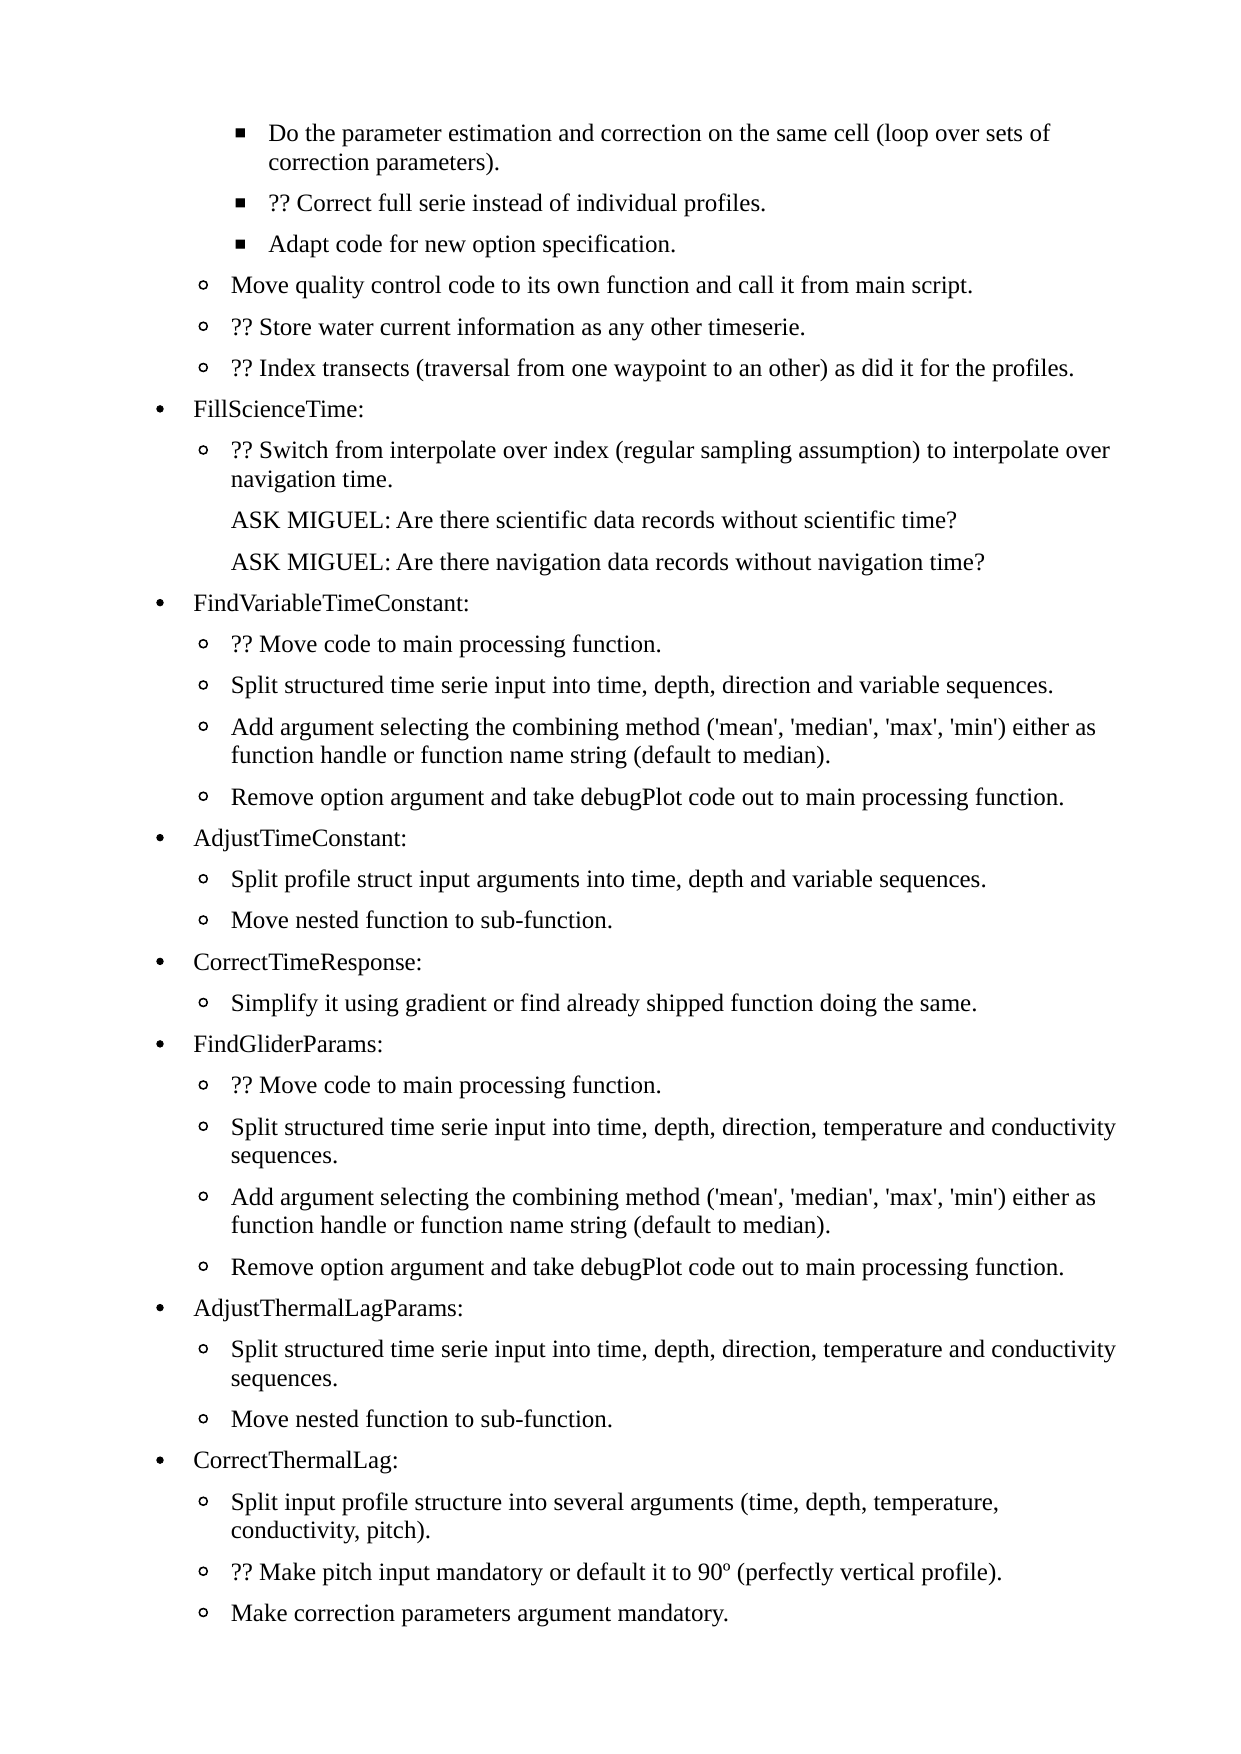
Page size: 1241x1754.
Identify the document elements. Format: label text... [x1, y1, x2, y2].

list Split profile struct input arguments into time, depth and variable sequences. [193, 864, 1122, 893]
list Add argument selecting the combining method ('mean', 'median', 'max', 'min') either as function handle or function name string (default to median). [193, 712, 1122, 769]
list Move nested function to sub-function. [193, 906, 1122, 934]
list Split structured time serie input into time, depth, direction, temperature and conductivity sequences. [193, 1334, 1122, 1392]
list FindVariableTimeConstant: [156, 588, 1122, 617]
list Split structured time serie input into time, depth, direction and variable sequences. [193, 671, 1122, 699]
list AdjustTimeConstant: [156, 823, 1122, 852]
list ?? Move code to main processing function. [193, 1071, 1122, 1099]
list ?? Store water current information as any other timeserie. [193, 312, 1122, 341]
list Add argument selecting the combining method ('mean', 'median', 'max', 'min') either as function handle or function name string (default to median). [193, 1182, 1122, 1239]
list FindGliderParams: [156, 1029, 1122, 1058]
list ASK MIGUEL: Are there navigation data records without navigation time? [193, 547, 1122, 576]
list FillScienceTime: [156, 394, 1122, 423]
list Remove option argument and take debugPlot code out to main processing function. [193, 1252, 1122, 1281]
list ?? Make pitch input mandatory or default it to 90º (perfectly vertical profile). [193, 1557, 1122, 1586]
list Move quality control code to its own function and call it from main script. [193, 271, 1122, 299]
list Remove option argument and take debugPlot code out to main processing function. [193, 782, 1122, 811]
list Move nested function to sub-function. [193, 1404, 1122, 1433]
list Simplify it using gradient or find already shipped function doing the same. [193, 988, 1122, 1017]
list CorrectTimeResponse: [156, 947, 1122, 976]
list Make correction parameters argument mandatory. [193, 1598, 1122, 1627]
list ?? Index transects (traversal from one waypoint to an other) as did it for the profiles. [193, 353, 1122, 382]
list AdjustThermalLagParams: [156, 1293, 1122, 1322]
list Adapt code for new option specification. [231, 229, 1122, 258]
list ?? Switch from interpolate over index (regular sampling assumption) to interpolate over navigation time. [193, 436, 1122, 493]
list ?? Correct full serie instead of individual profiles. [231, 188, 1122, 217]
list ?? Move code to main processing function. [193, 629, 1122, 658]
list CorrectThermalLag: [156, 1446, 1122, 1474]
list Split input profile structure into several arguments (time, depth, temperature, conductivity, pitch). [193, 1487, 1122, 1544]
list Do the parameter estimation and correction on the same cell (loop over sets of correction parameters). [231, 118, 1122, 176]
list Split structured time serie input into time, depth, direction, temperature and conductivity sequences. [193, 1112, 1122, 1169]
list ASK MIGUEL: Are there scientific data records without scientific time? [193, 506, 1122, 534]
